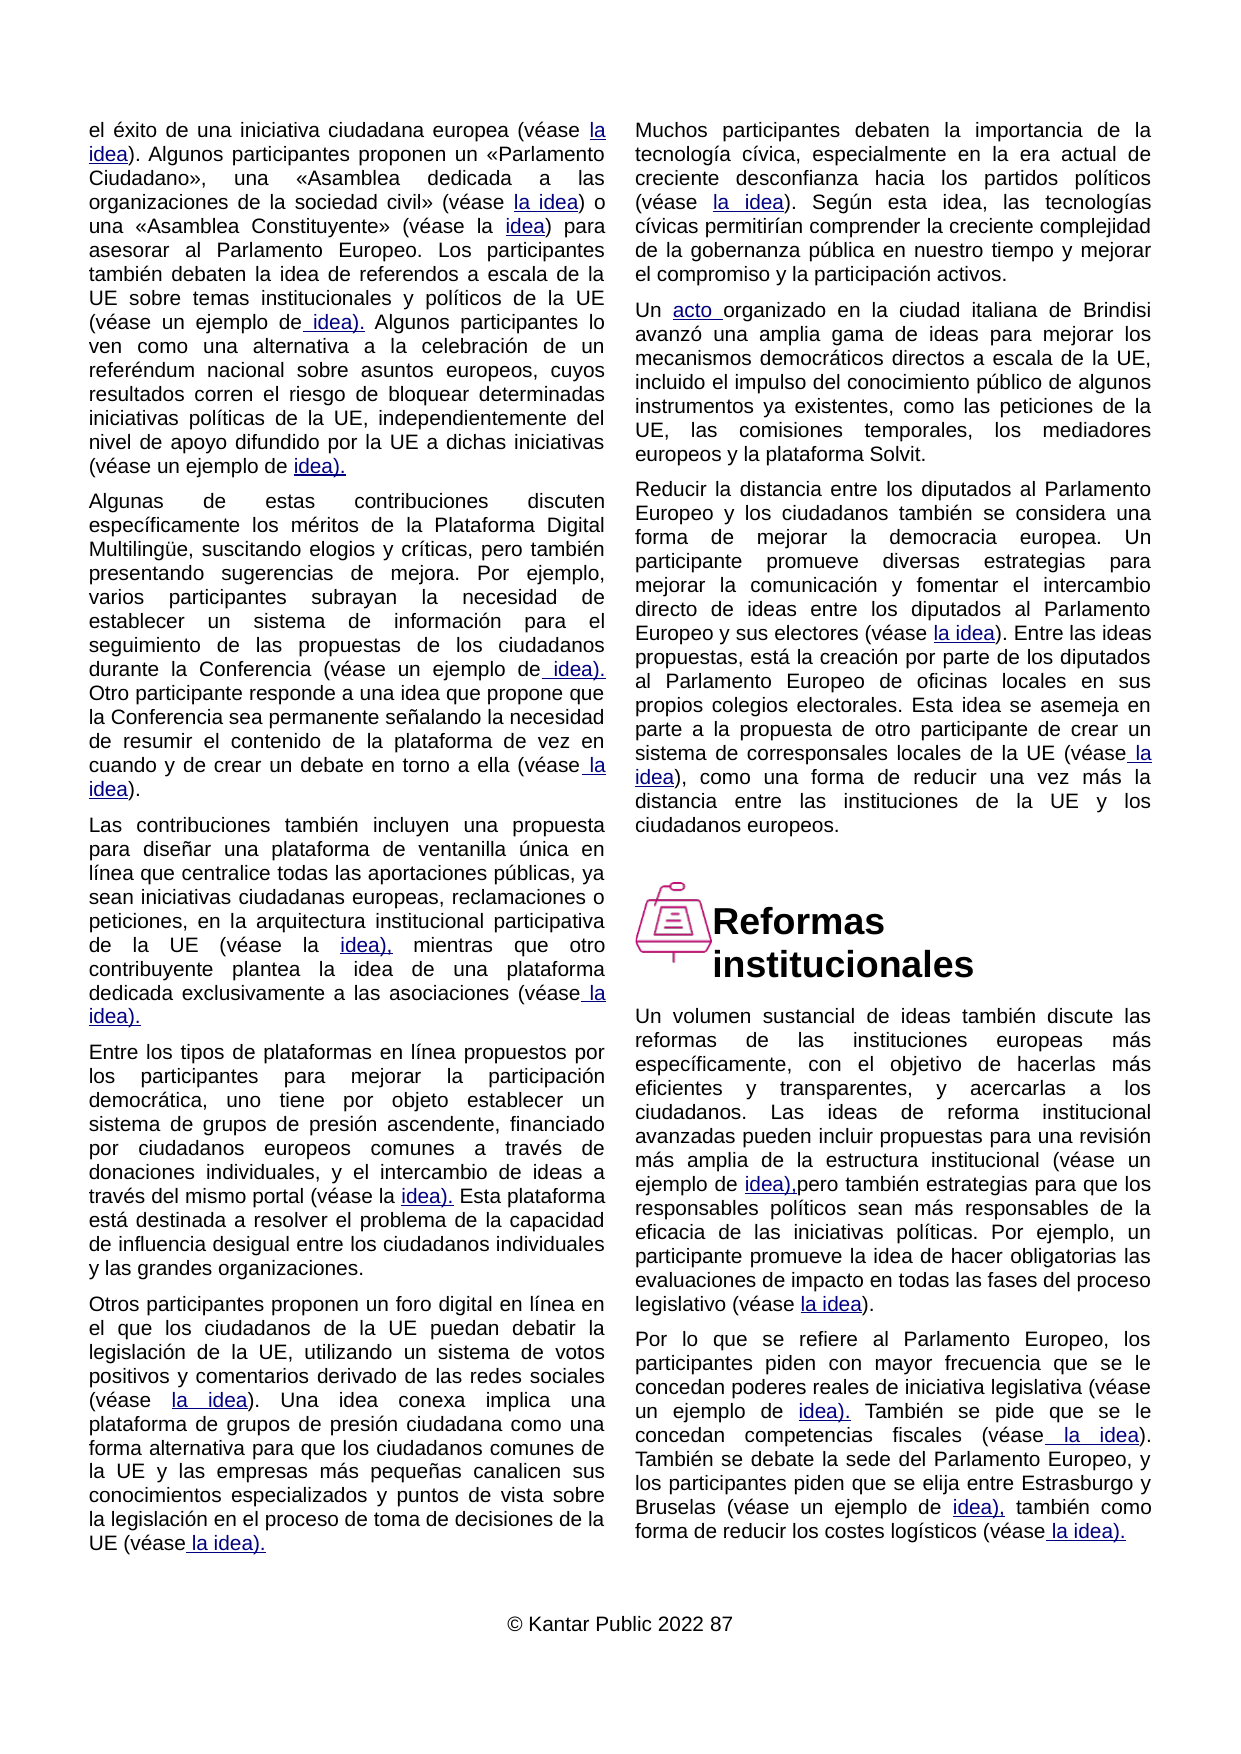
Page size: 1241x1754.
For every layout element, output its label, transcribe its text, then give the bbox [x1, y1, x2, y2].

text Un volumen sustancial de ideas también discute las reformas de las instituciones europeas más específicamente, con el objetivo de hacerlas más eficientes y transparentes, y acercarlas a los ciudadanos. Las ideas de reforma institucional avanzadas pueden incluir propuestas para una revisión más amplia de la estructura institucional (véase un ejemplo de idea),pero también estrategias para que los responsables políticos sean más responsables de la eficacia de las iniciativas políticas. Por ejemplo, un participante promueve la idea de hacer obligatorias las evaluaciones de impacto en todas las fases del proceso legislativo (véase la idea). [635, 1004, 1152, 1315]
picture [635, 882, 712, 963]
text Por lo que se refiere al Parlamento Europeo, los participantes piden con mayor frecuencia que se le concedan poderes reales de iniciativa legislativa (véase un ejemplo de idea). También se pide que se le concedan competencias fiscales (véase la idea). También se debate la sede del Parlamento Europeo, y los participantes piden que se elija entre Estrasburgo y Bruselas (véase un ejemplo de idea), también como forma de reducir los costes logísticos (véase la idea). [635, 1327, 1152, 1543]
text Muchos participantes debaten la importancia de la tecnología cívica, especialmente en la era actual de creciente desconfianza hacia los partidos políticos (véase la idea). Según esta idea, las tecnologías cívicas permitirían comprender la creciente complejidad de la gobernanza pública en nuestro tiempo y mejorar el compromiso y la participación activos. [635, 118, 1152, 286]
text Un acto organizado en la ciudad italiana de Brindisi avanzó una amplia gama de ideas para mejorar los mecanismos democráticos directos a escala de la UE, incluido el impulso del conocimiento público de algunos instrumentos ya existentes, como las peticiones de la UE, las comisiones temporales, los mediadores europeos y la plataforma Solvit. [635, 298, 1152, 465]
text Algunas de estas contribuciones discuten específicamente los méritos de la Plataforma Digital Multilingüe, suscitando elogios y críticas, pero también presentando sugerencias de mejora. Por ejemplo, varios participantes subrayan la necesidad de establecer un sistema de información para el seguimiento de las propuestas de los ciudadanos durante la Conferencia (véase un ejemplo de idea). Otro participante responde a una idea que propone que la Conferencia sea permanente señalando la necesidad de resumir el contenido de la plataforma de vez en cuando y de crear un debate en torno a ella (véase la idea). [88, 489, 605, 801]
text Reducir la distancia entre los diputados al Parlamento Europeo y los ciudadanos también se considera una forma de mejorar la democracia europea. Un participante promueve diversas estrategias para mejorar la comunicación y fomentar el intercambio directo de ideas entre los diputados al Parlamento Europeo y sus electores (véase la idea). Entre las ideas propuestas, está la creación por parte de los diputados al Parlamento Europeo de oficinas locales en sus propios colegios electorales. Esta idea se asemeja en parte a la propuesta de otro participante de crear un sistema de corresponsales locales de la UE (véase la idea), como una forma de reducir una vez más la distancia entre las instituciones de la UE y los ciudadanos europeos. [635, 477, 1152, 837]
text el éxito de una iniciativa ciudadana europea (véase la idea). Algunos participantes proponen un «Parlamento Ciudadano», una «Asamblea dedicada a las organizaciones de la sociedad civil» (véase la idea) o una «Asamblea Constituyente» (véase la idea) para asesorar al Parlamento Europeo. Los participantes también debaten la idea de referendos a escala de la UE sobre temas institucionales y políticos de la UE (véase un ejemplo de idea). Algunos participantes lo ven como una alternativa a la celebración de un referéndum nacional sobre asuntos europeos, cuyos resultados corren el riesgo de bloquear determinadas iniciativas políticas de la UE, independientemente del nivel de apoyo difundido por la UE a dichas iniciativas (véase un ejemplo de idea). [88, 118, 605, 477]
text Las contribuciones también incluyen una propuesta para diseñar una plataforma de ventanilla única en línea que centralice todas las aportaciones públicas, ya sean iniciativas ciudadanas europeas, reclamaciones o peticiones, en la arquitectura institucional participativa de la UE (véase la idea), mientras que otro contribuyente plantea la idea de una plataforma dedicada exclusivamente a las asociaciones (véase la idea). [88, 813, 605, 1028]
text Entre los tipos de plataformas en línea propuestos por los participantes para mejorar la participación democrática, uno tiene por objeto establecer un sistema de grupos de presión ascendente, financiado por ciudadanos europeos comunes a través de donaciones individuales, y el intercambio de ideas a través del mismo portal (véase la idea). Esta plataforma está destinada a resolver el problema de la capacidad de influencia desigual entre los ciudadanos individuales y las grandes organizaciones. [88, 1040, 605, 1280]
text Otros participantes proponen un foro digital en línea en el que los ciudadanos de la UE puedan debatir la legislación de la UE, utilizando un sistema de votos positivos y comentarios derivado de las redes sociales (véase la idea). Una idea conexa implica una plataforma de grupos de presión ciudadana como una forma alternativa para que los ciudadanos comunes de la UE y las empresas más pequeñas canalicen sus conocimientos especializados y puntos de vista sobre la legislación en el proceso de toma de decisiones de la UE (véase la idea). [88, 1292, 605, 1555]
subtitle Reformas institucionales [635, 963, 1152, 986]
